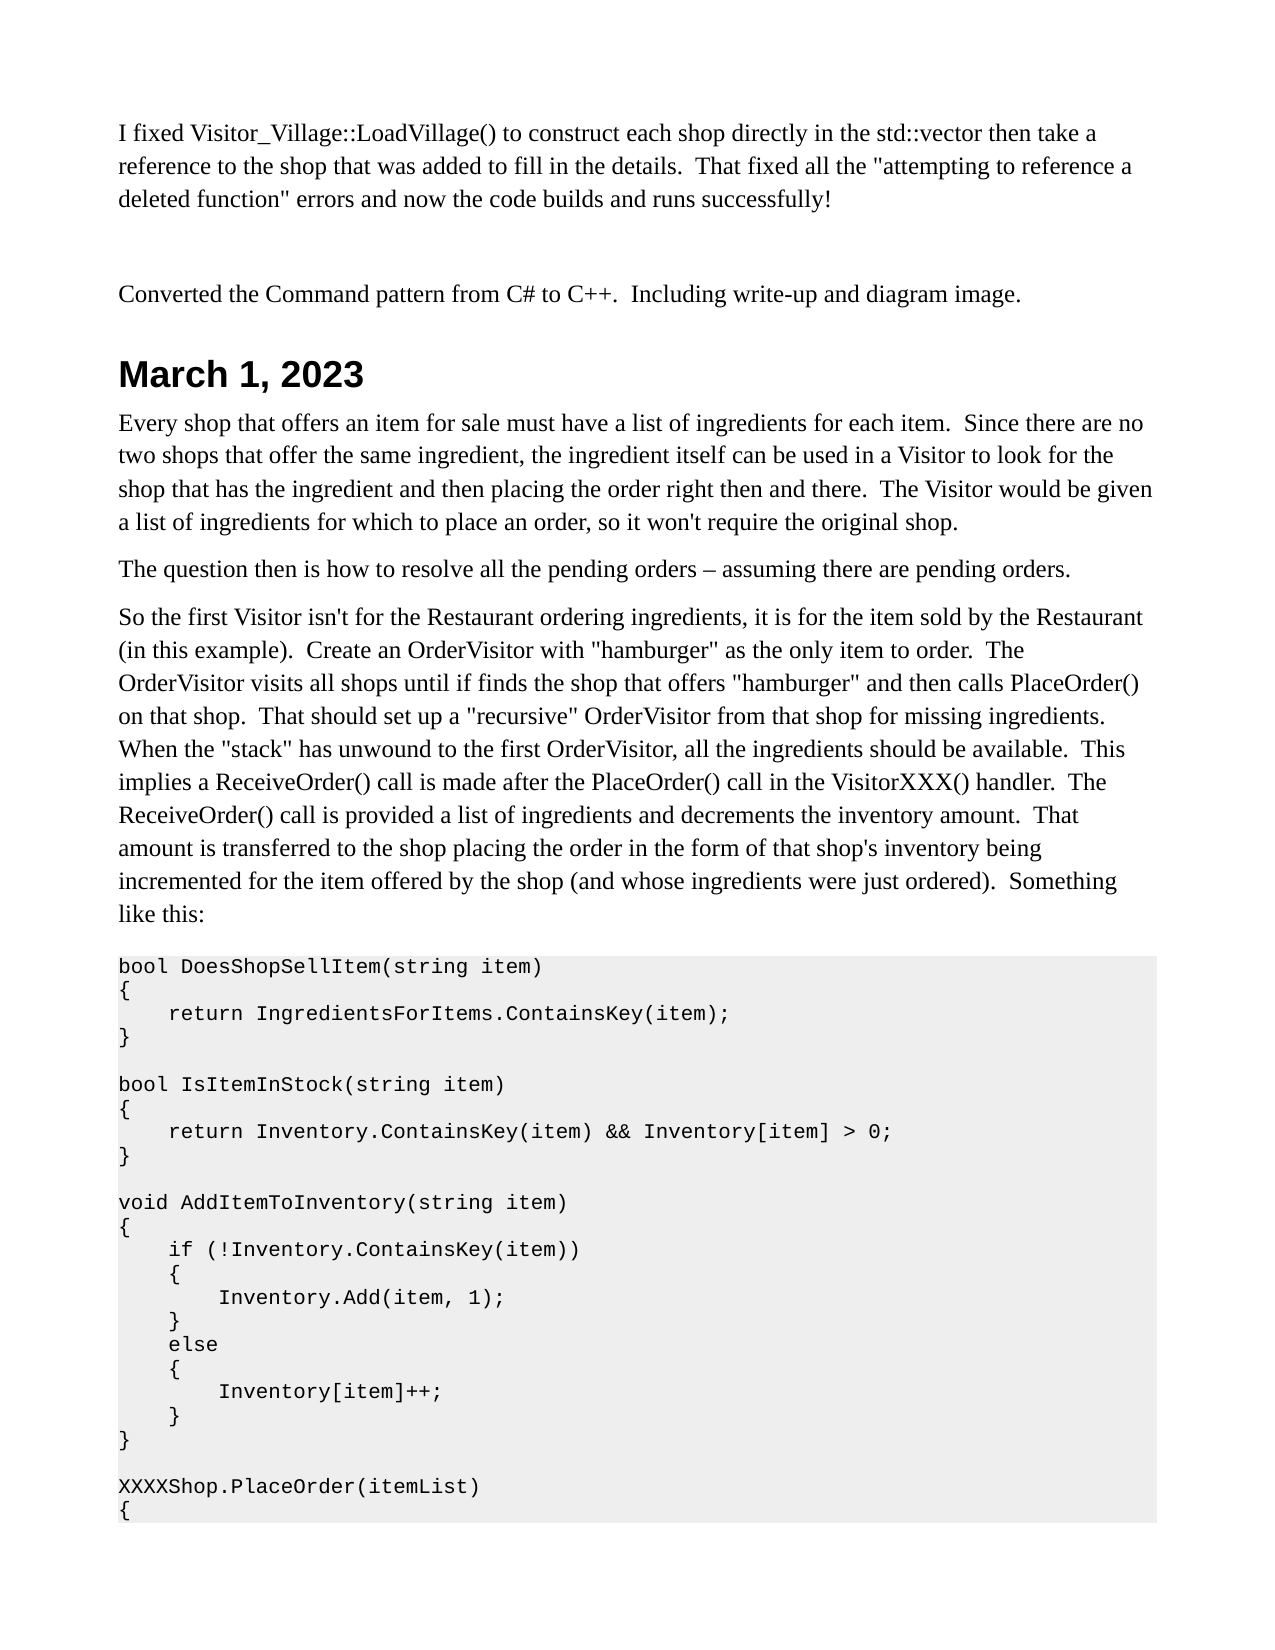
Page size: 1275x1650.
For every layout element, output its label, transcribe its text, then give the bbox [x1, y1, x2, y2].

subtitle March 1, 2023 [118, 352, 1157, 395]
text XXXXShop.PlaceOrder(itemList) [118, 1476, 1157, 1499]
text The question then is how to resolve all the pending orders – assuming there are pending orders. [118, 554, 1157, 583]
text { [118, 1263, 1157, 1287]
text return Inventory.ContainsKey(item) && Inventory[item] > 0; [118, 1121, 1157, 1145]
text Inventory[item]++; [118, 1381, 1157, 1405]
text I fixed Visitor_Village::LoadVillage() to construct each shop directly in the std::vector then take a reference to the shop that was added to fill in the details. That fixed all the "attempting to reference a deleted function" errors and now the code builds and runs successfully! [118, 118, 1157, 213]
text } [118, 1310, 1157, 1334]
text } [118, 1027, 1157, 1050]
text Converted the Command pattern from C# to C++. Including write-up and diagram image. [118, 279, 1157, 308]
text { [118, 1097, 1157, 1121]
text bool DoesShopSellItem(string item) [118, 956, 1157, 979]
text } [118, 1145, 1157, 1168]
text return IngredientsForItems.ContainsKey(item); [118, 1003, 1157, 1027]
text Every shop that offers an item for sale must have a list of ingredients for each item. Since there are no two shops that offer the same ingredient, the ingredient itself can be used in a Visitor to look for the shop that has the ingredient and then placing the order right then and there. The Visitor would be given a list of ingredients for which to place an order, so it won't require the original shop. [118, 408, 1157, 535]
text { [118, 1499, 1157, 1523]
text { [118, 1358, 1157, 1381]
text else [118, 1334, 1157, 1358]
text So the first Visitor isn't for the Restaurant ordering ingredients, it is for the item sold by the Restaurant (in this example). Create an OrderVisitor with "hamburger" as the only item to order. The OrderVisitor visits all shops until if finds the shop that offers "hamburger" and then calls PlaceOrder() on that shop. That should set up a "recursive" OrderVisitor from that shop for missing ingredients. When the "stack" has unwound to the first OrderVisitor, all the ingredients should be available. This implies a ReceiveOrder() call is made after the PlaceOrder() call in the VisitorXXX() handler. The ReceiveOrder() call is provided a list of ingredients and decrements the inventory amount. That amount is transferred to the shop placing the order in the form of that shop's inventory being incremented for the item offered by the shop (and whose ingredients were just ordered). Something like this: [118, 602, 1157, 928]
text { [118, 1216, 1157, 1239]
text } [118, 1428, 1157, 1452]
text if (!Inventory.ContainsKey(item)) [118, 1239, 1157, 1263]
text Inventory.Add(item, 1); [118, 1287, 1157, 1310]
text { [118, 979, 1157, 1003]
text bool IsItemInStock(string item) [118, 1074, 1157, 1097]
text } [118, 1405, 1157, 1428]
text void AddItemToInventory(string item) [118, 1192, 1157, 1216]
